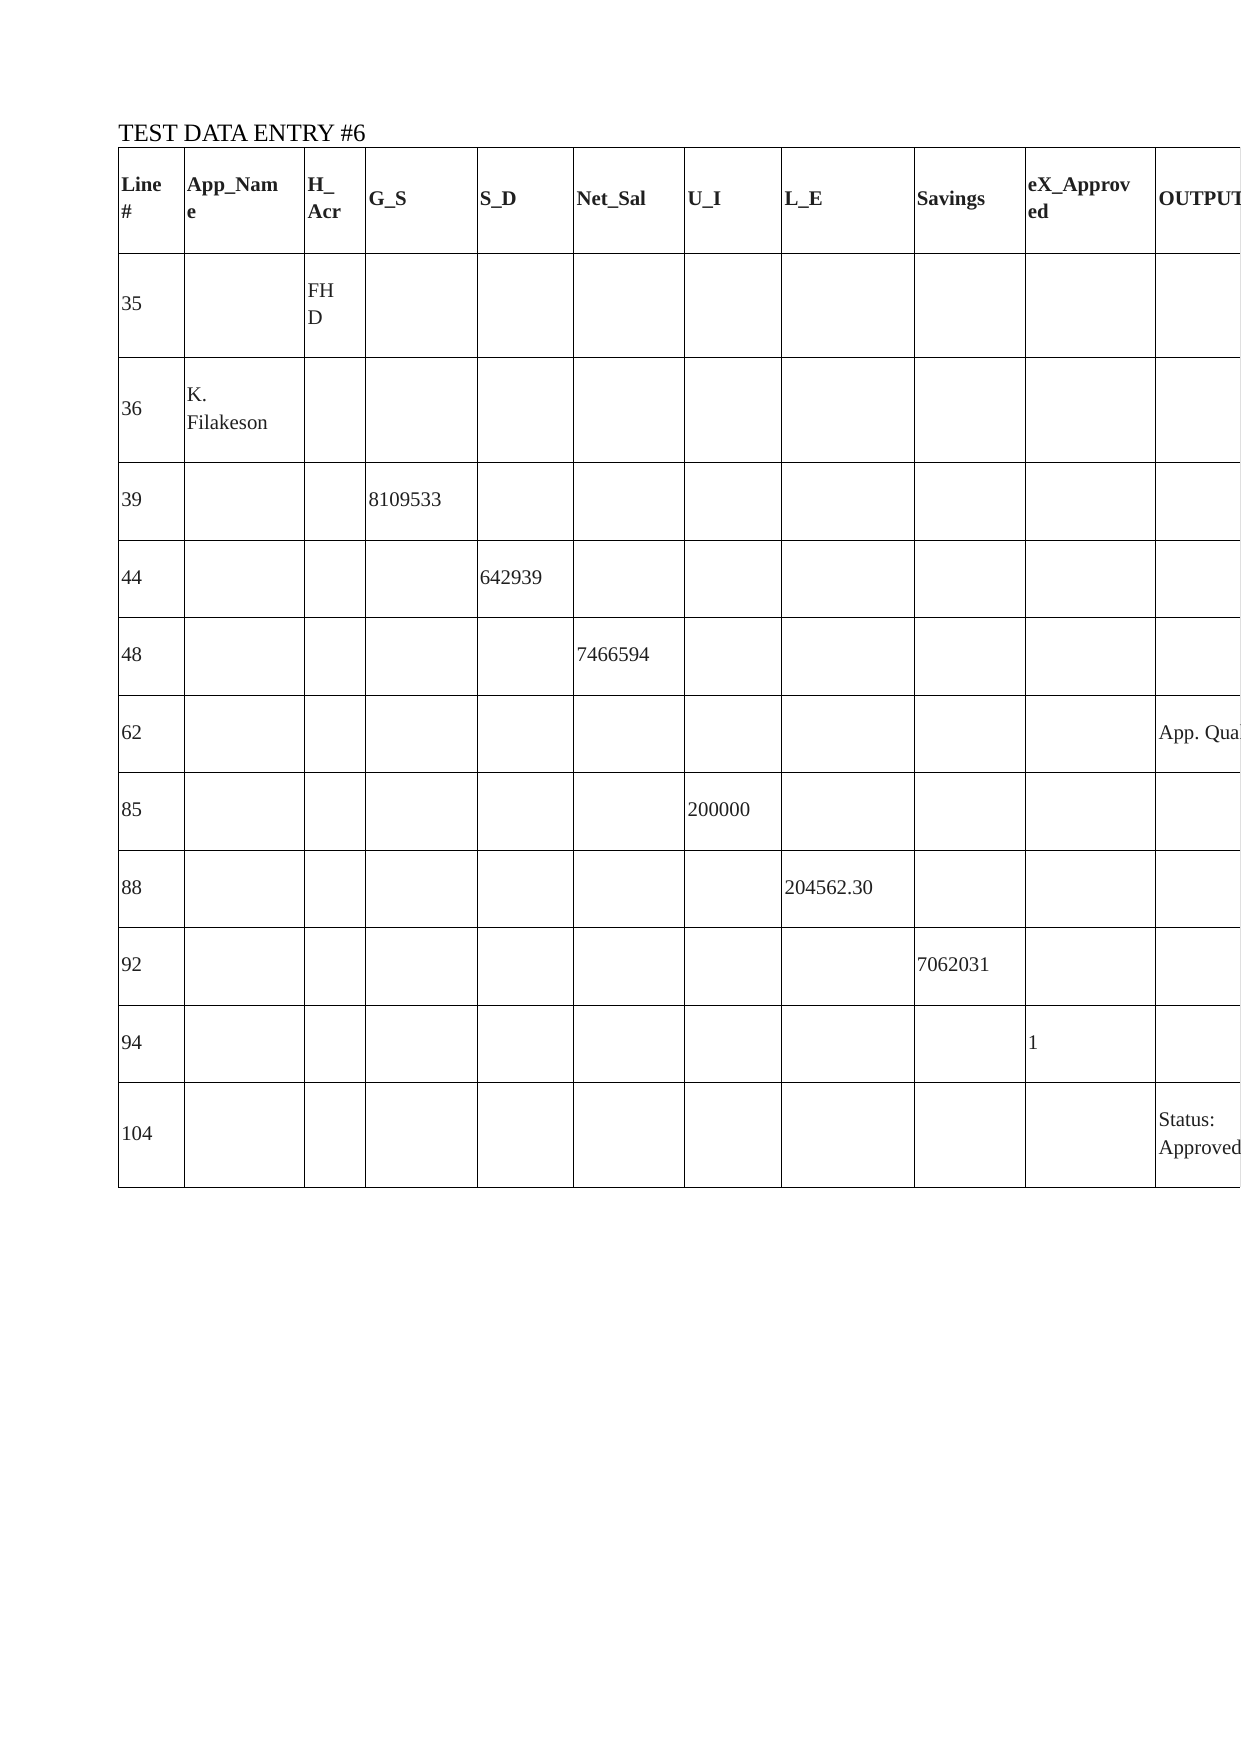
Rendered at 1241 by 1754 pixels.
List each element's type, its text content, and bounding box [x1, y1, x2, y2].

table_cell [305, 773, 365, 850]
table_cell 1 [1026, 1006, 1155, 1082]
table_cell 48 [119, 618, 184, 695]
table_cell [574, 463, 684, 540]
table_cell 39 [119, 463, 184, 540]
table_cell [685, 254, 781, 357]
table_cell [1156, 773, 1240, 850]
table_cell [478, 1006, 573, 1082]
table_cell [478, 1083, 573, 1187]
table_cell 88 [119, 851, 184, 927]
table_cell [782, 928, 914, 1005]
table_cell K. Filakeson [185, 358, 304, 462]
table_cell [185, 618, 304, 695]
table_cell [1026, 696, 1155, 772]
table_cell Status: Approved [1156, 1083, 1240, 1187]
table_cell [574, 851, 684, 927]
table_cell [915, 851, 1025, 927]
table_cell [305, 541, 365, 617]
table_cell [366, 358, 477, 462]
table_cell [185, 928, 304, 1005]
table_cell [685, 1083, 781, 1187]
table_cell [305, 696, 365, 772]
table_cell 7466594 [574, 618, 684, 695]
table_cell [305, 928, 365, 1005]
table_cell [1156, 851, 1240, 927]
table_cell [782, 358, 914, 462]
table_cell 44 [119, 541, 184, 617]
table_cell [366, 1083, 477, 1187]
table_cell [915, 541, 1025, 617]
table_cell [1156, 463, 1240, 540]
table_cell [366, 851, 477, 927]
table_cell [685, 1006, 781, 1082]
table_cell 92 [119, 928, 184, 1005]
text TEST DATA ENTRY #6 [118, 118, 1122, 147]
table_cell 94 [119, 1006, 184, 1082]
table_cell [574, 358, 684, 462]
table_cell [185, 696, 304, 772]
table_cell 200000 [685, 773, 781, 850]
table_cell [1026, 928, 1155, 1005]
table_cell [1026, 541, 1155, 617]
table_cell [478, 254, 573, 357]
table_cell [1156, 1006, 1240, 1082]
table_cell [478, 773, 573, 850]
table_header Line # [119, 148, 184, 252]
table_cell [782, 618, 914, 695]
table_cell [185, 773, 304, 850]
table_cell [574, 773, 684, 850]
table_cell 7062031 [915, 928, 1025, 1005]
table_cell [478, 928, 573, 1005]
table_cell 35 [119, 254, 184, 357]
table_cell [782, 1083, 914, 1187]
table_cell [782, 1006, 914, 1082]
table_cell [185, 463, 304, 540]
table_cell [685, 851, 781, 927]
table_cell App. Qualify [1156, 696, 1240, 772]
table_cell [1156, 358, 1240, 462]
table_cell 8109533 [366, 463, 477, 540]
table_cell 62 [119, 696, 184, 772]
table_cell [1026, 773, 1155, 850]
table_cell [782, 696, 914, 772]
table_cell [305, 1083, 365, 1187]
table_cell [185, 851, 304, 927]
table_cell [782, 773, 914, 850]
table_header Net_Sal [574, 148, 684, 252]
table_cell [782, 254, 914, 357]
table_cell [185, 1083, 304, 1187]
table_cell [574, 1006, 684, 1082]
table_cell [1026, 463, 1155, 540]
table_header G_S [366, 148, 477, 252]
table_cell 642939 [478, 541, 573, 617]
table_cell [366, 254, 477, 357]
table_cell [366, 773, 477, 850]
table_header OUTPUT [1156, 148, 1240, 252]
table_cell [685, 696, 781, 772]
table_cell [1156, 618, 1240, 695]
table_cell [574, 696, 684, 772]
table_cell [915, 1083, 1025, 1187]
table_cell [1026, 851, 1155, 927]
table_header L_E [782, 148, 914, 252]
table_cell [185, 1006, 304, 1082]
table_cell [915, 254, 1025, 357]
table_header eX_Approved [1026, 148, 1155, 252]
table_cell [185, 541, 304, 617]
table_cell [915, 696, 1025, 772]
table_cell [685, 928, 781, 1005]
table_cell [574, 1083, 684, 1187]
table_cell [305, 1006, 365, 1082]
table_cell [185, 254, 304, 357]
table_cell FHD [305, 254, 365, 357]
table_cell 104 [119, 1083, 184, 1187]
table_cell 36 [119, 358, 184, 462]
table_cell [305, 618, 365, 695]
table_cell [366, 541, 477, 617]
table_cell [1026, 1083, 1155, 1187]
table_cell [1026, 254, 1155, 357]
table_cell [685, 618, 781, 695]
table_cell [305, 851, 365, 927]
table_cell [305, 463, 365, 540]
table_cell [366, 696, 477, 772]
table_cell [915, 358, 1025, 462]
table_cell [782, 541, 914, 617]
table_cell [915, 773, 1025, 850]
table_header App_Name [185, 148, 304, 252]
table_cell [574, 928, 684, 1005]
table_cell [782, 463, 914, 540]
table_cell [478, 618, 573, 695]
table_cell [366, 1006, 477, 1082]
table_cell [574, 254, 684, 357]
table_cell [685, 463, 781, 540]
table_header Savings [915, 148, 1025, 252]
table_cell [366, 618, 477, 695]
table_cell [574, 541, 684, 617]
table_cell 85 [119, 773, 184, 850]
table_cell [366, 928, 477, 1005]
table_cell [478, 851, 573, 927]
table_header H_Acr [305, 148, 365, 252]
table_cell [478, 463, 573, 540]
table_cell [1026, 618, 1155, 695]
table_cell [915, 1006, 1025, 1082]
table_cell [478, 358, 573, 462]
table_cell [1156, 928, 1240, 1005]
table_header U_I [685, 148, 781, 252]
table_cell 204562.30 [782, 851, 914, 927]
table_header S_D [478, 148, 573, 252]
table_cell [685, 358, 781, 462]
table_cell [915, 618, 1025, 695]
table_cell [1156, 541, 1240, 617]
table_cell [1026, 358, 1155, 462]
table_cell [685, 541, 781, 617]
table_cell [915, 463, 1025, 540]
table_cell [1156, 254, 1240, 357]
table_cell [478, 696, 573, 772]
table_cell [305, 358, 365, 462]
